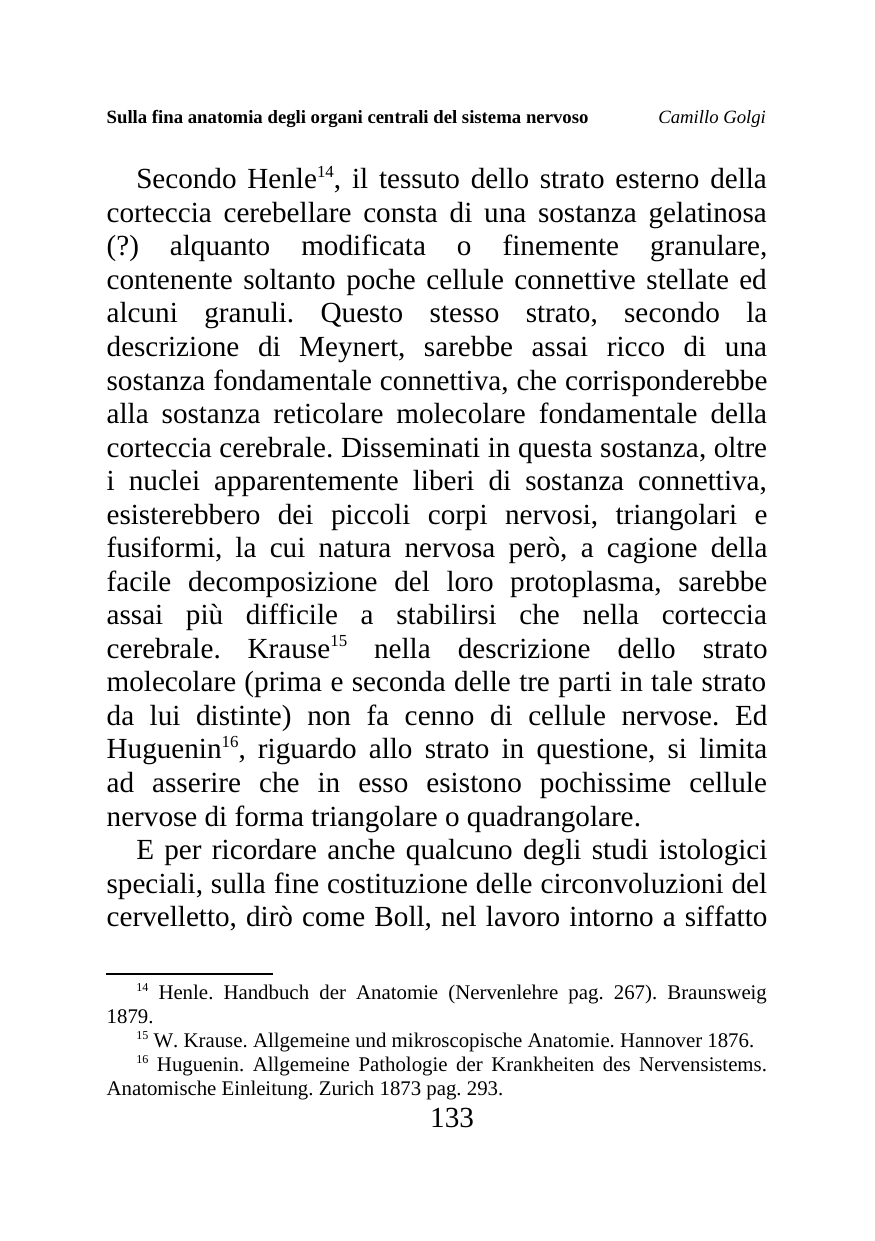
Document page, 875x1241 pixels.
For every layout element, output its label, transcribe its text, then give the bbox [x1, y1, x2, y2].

text Huguenin. Allgemeine Pathologie der Krankheiten des Nervensistems. Anatomische Einleitung. Zurich 1873 pag. 293. [106, 1052, 768, 1100]
text E per ricordare anche qualcuno degli studi istologici speciali, sulla fine costituzione delle circonvoluzioni del cervelletto, dirò come Boll, nel lavoro intorno a siffatto [106, 832, 768, 933]
text W. Krause. Allgemeine und mikroscopische Anatomie. Hannover 1876. [106, 1028, 768, 1052]
text Secondo Henle, il tessuto dello strato esterno della corteccia cerebellare consta di una sostanza gelatinosa (?) alquanto modificata o finemente granulare, contenente soltanto poche cellule connettive stellate ed alcuni granuli. Questo stesso strato, secondo la descrizione di Meynert, sarebbe assai ricco di una sostanza fondamentale connettiva, che corrisponderebbe alla sostanza reticolare molecolare fondamentale della corteccia cerebrale. Disseminati in questa sostanza, oltre i nuclei apparentemente liberi di sostanza connettiva, esisterebbero dei piccoli corpi nervosi, triangolari e fusiformi, la cui natura nervosa però, a cagione della facile decomposizione del loro protoplasma, sarebbe assai più difficile a stabilirsi che nella corteccia cerebrale. Krause nella descrizione dello strato molecolare (prima e seconda delle tre parti in tale strato da lui distinte) non fa cenno di cellule nervose. Ed Huguenin, riguardo allo strato in questione, si limita ad asserire che in esso esistono pochissime cellule nervose di forma triangolare o quadrangolare. [106, 161, 768, 832]
text Henle. Handbuch der Anatomie (Nervenlehre pag. 267). Braunsweig 1879. [106, 980, 768, 1028]
